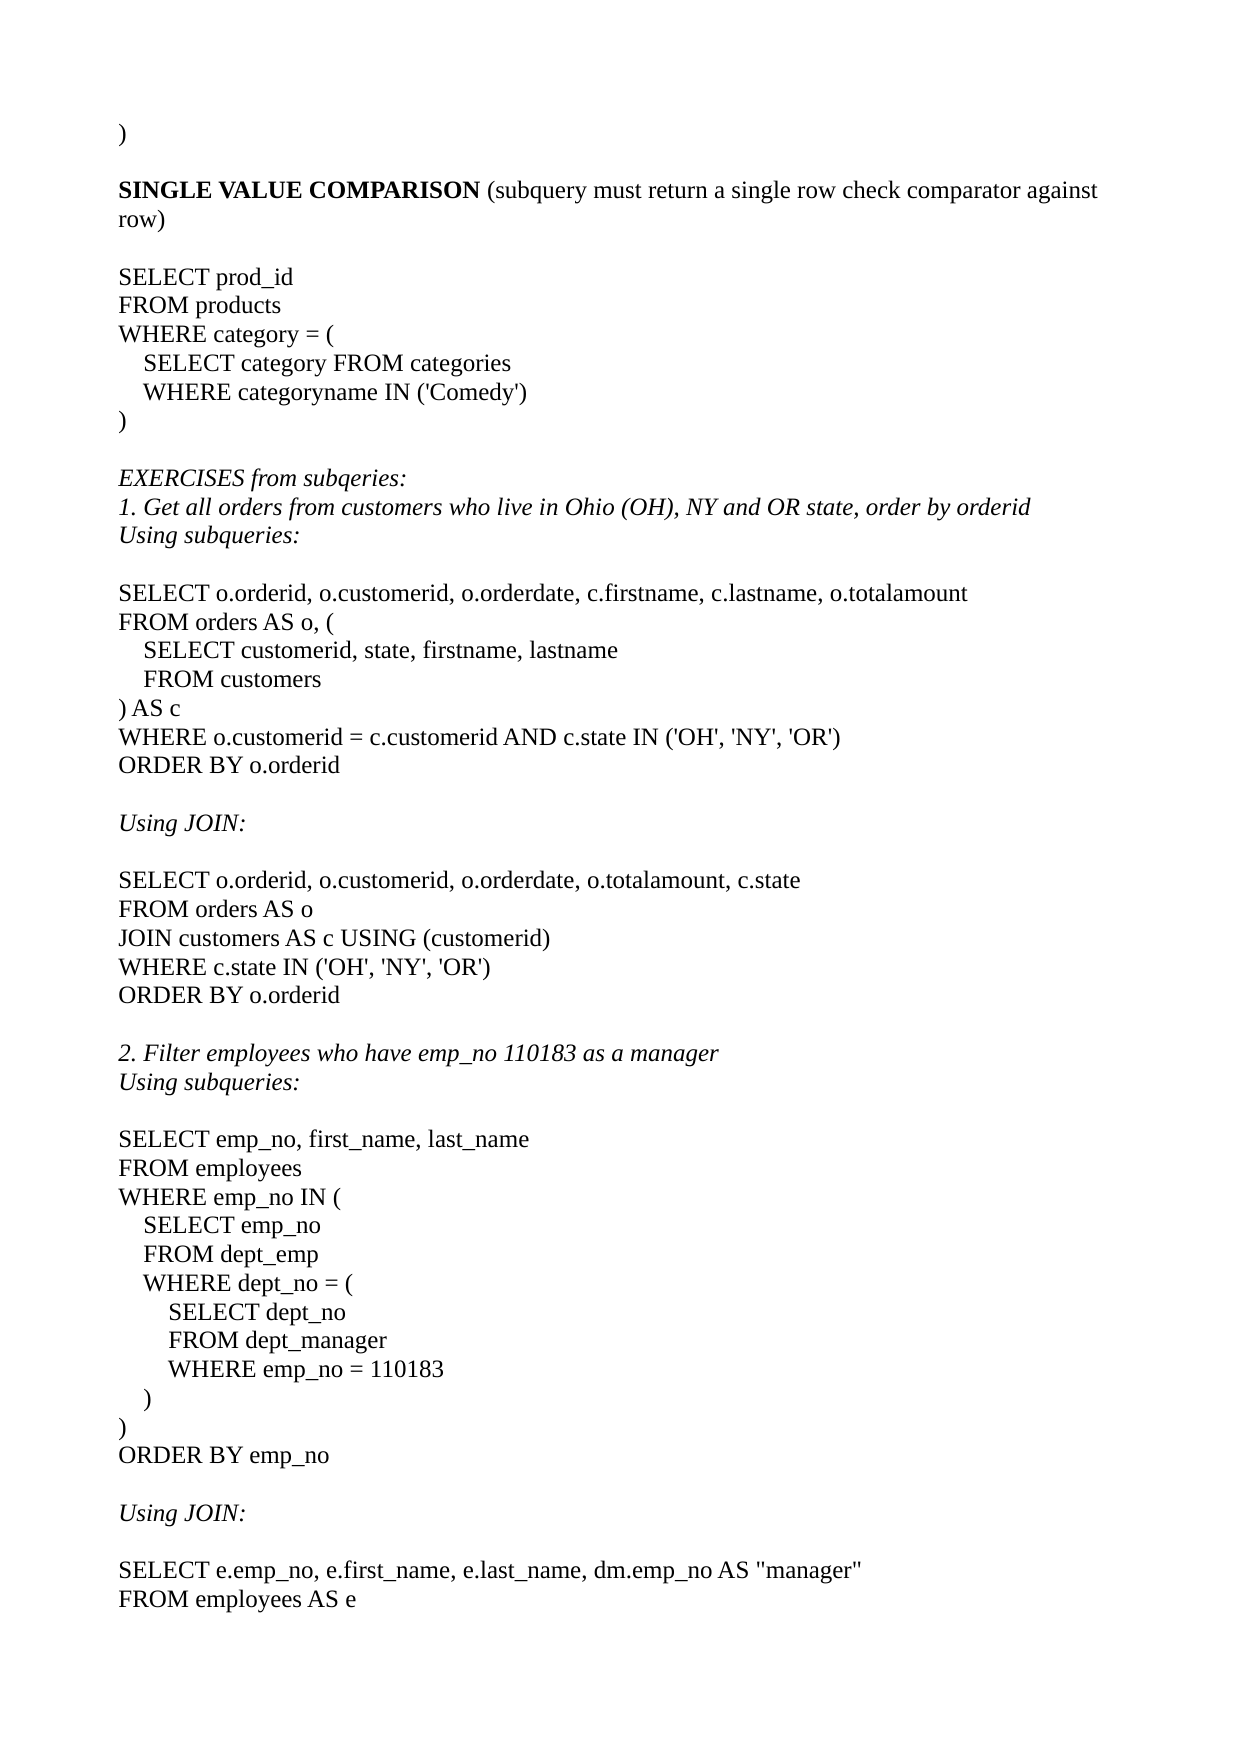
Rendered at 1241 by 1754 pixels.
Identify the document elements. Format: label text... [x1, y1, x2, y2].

text WHERE category = ( [118, 319, 1122, 348]
text WHERE categoryname IN ('Comedy') [118, 377, 1122, 406]
text 2. Filter employees who have emp_no 110183 as a manager [118, 1038, 1122, 1067]
text FROM dept_emp [118, 1239, 1122, 1268]
text Using JOIN: [118, 808, 1122, 837]
text EXERCISES from subqeries: [118, 463, 1122, 492]
text ORDER BY o.orderid [118, 981, 1122, 1009]
text SINGLE VALUE COMPARISON (subquery must return a single row check comparator against row) [118, 176, 1122, 233]
text Using subqueries: [118, 521, 1122, 549]
text FROM orders AS o, ( [118, 607, 1122, 636]
text FROM orders AS o [118, 894, 1122, 923]
text WHERE emp_no IN ( [118, 1182, 1122, 1211]
text ) [118, 1412, 1122, 1441]
text ) [118, 406, 1122, 434]
text FROM products [118, 291, 1122, 319]
text 1. Get all orders from customers who live in Ohio (OH), NY and OR state, order by orderid [118, 492, 1122, 521]
text SELECT prod_id [118, 262, 1122, 291]
text WHERE c.state IN ('OH', 'NY', 'OR') [118, 952, 1122, 981]
text SELECT o.orderid, o.customerid, o.orderdate, o.totalamount, c.state [118, 866, 1122, 894]
text SELECT emp_no, first_name, last_name [118, 1124, 1122, 1153]
text ) [118, 118, 1122, 147]
text SELECT category FROM categories [118, 348, 1122, 377]
text Using JOIN: [118, 1498, 1122, 1527]
text FROM employees AS e [118, 1584, 1122, 1613]
text WHERE emp_no = 110183 [118, 1354, 1122, 1383]
text ) AS c [118, 693, 1122, 722]
text ) [118, 1383, 1122, 1412]
text FROM employees [118, 1153, 1122, 1182]
text FROM customers [118, 664, 1122, 693]
text ORDER BY o.orderid [118, 751, 1122, 779]
text WHERE dept_no = ( [118, 1268, 1122, 1297]
text Using subqueries: [118, 1067, 1122, 1096]
text SELECT customerid, state, firstname, lastname [118, 636, 1122, 664]
text JOIN customers AS c USING (customerid) [118, 923, 1122, 952]
text SELECT emp_no [118, 1211, 1122, 1239]
text WHERE o.customerid = c.customerid AND c.state IN ('OH', 'NY', 'OR') [118, 722, 1122, 751]
text SELECT o.orderid, o.customerid, o.orderdate, c.firstname, c.lastname, o.totalamount [118, 578, 1122, 607]
text SELECT e.emp_no, e.first_name, e.last_name, dm.emp_no AS "manager" [118, 1556, 1122, 1584]
text FROM dept_manager [118, 1326, 1122, 1354]
text SELECT dept_no [118, 1297, 1122, 1326]
text ORDER BY emp_no [118, 1441, 1122, 1469]
